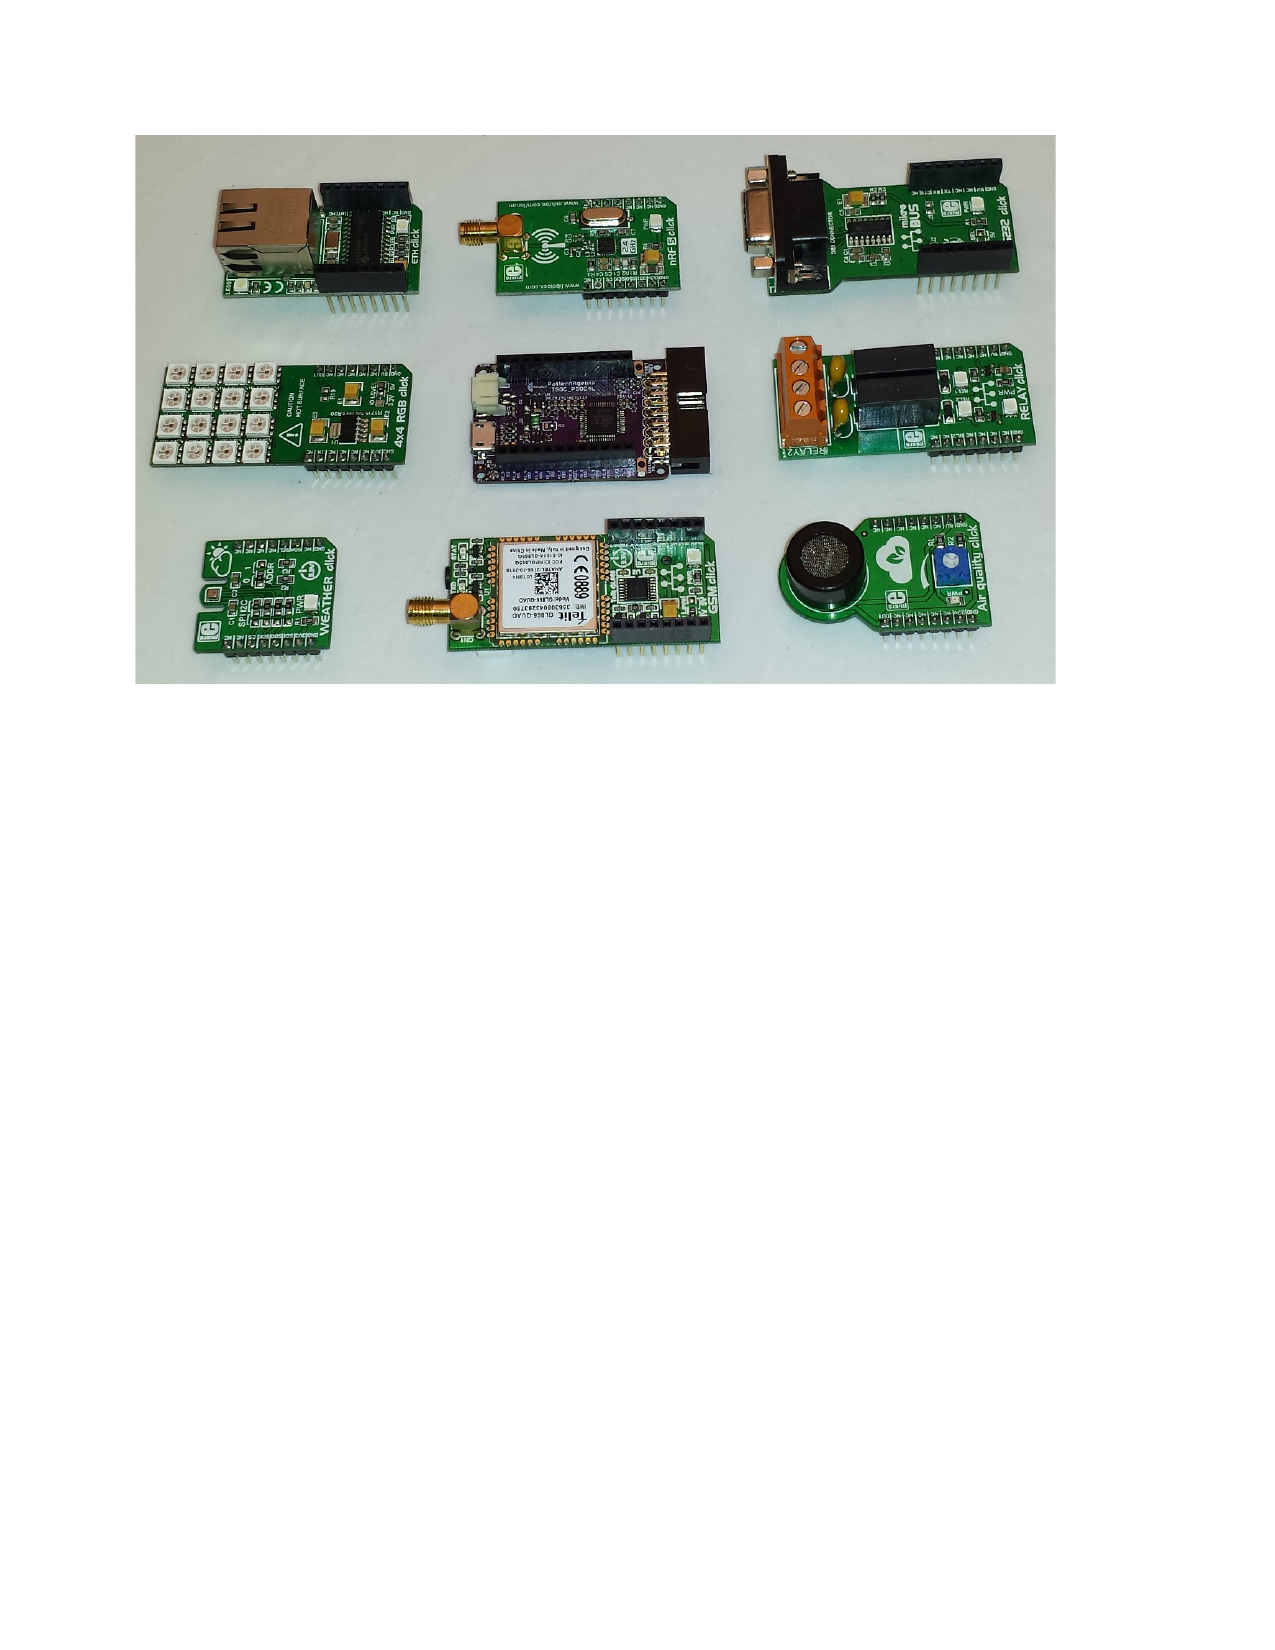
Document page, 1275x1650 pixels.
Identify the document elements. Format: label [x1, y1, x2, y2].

picture [135, 135, 1056, 684]
